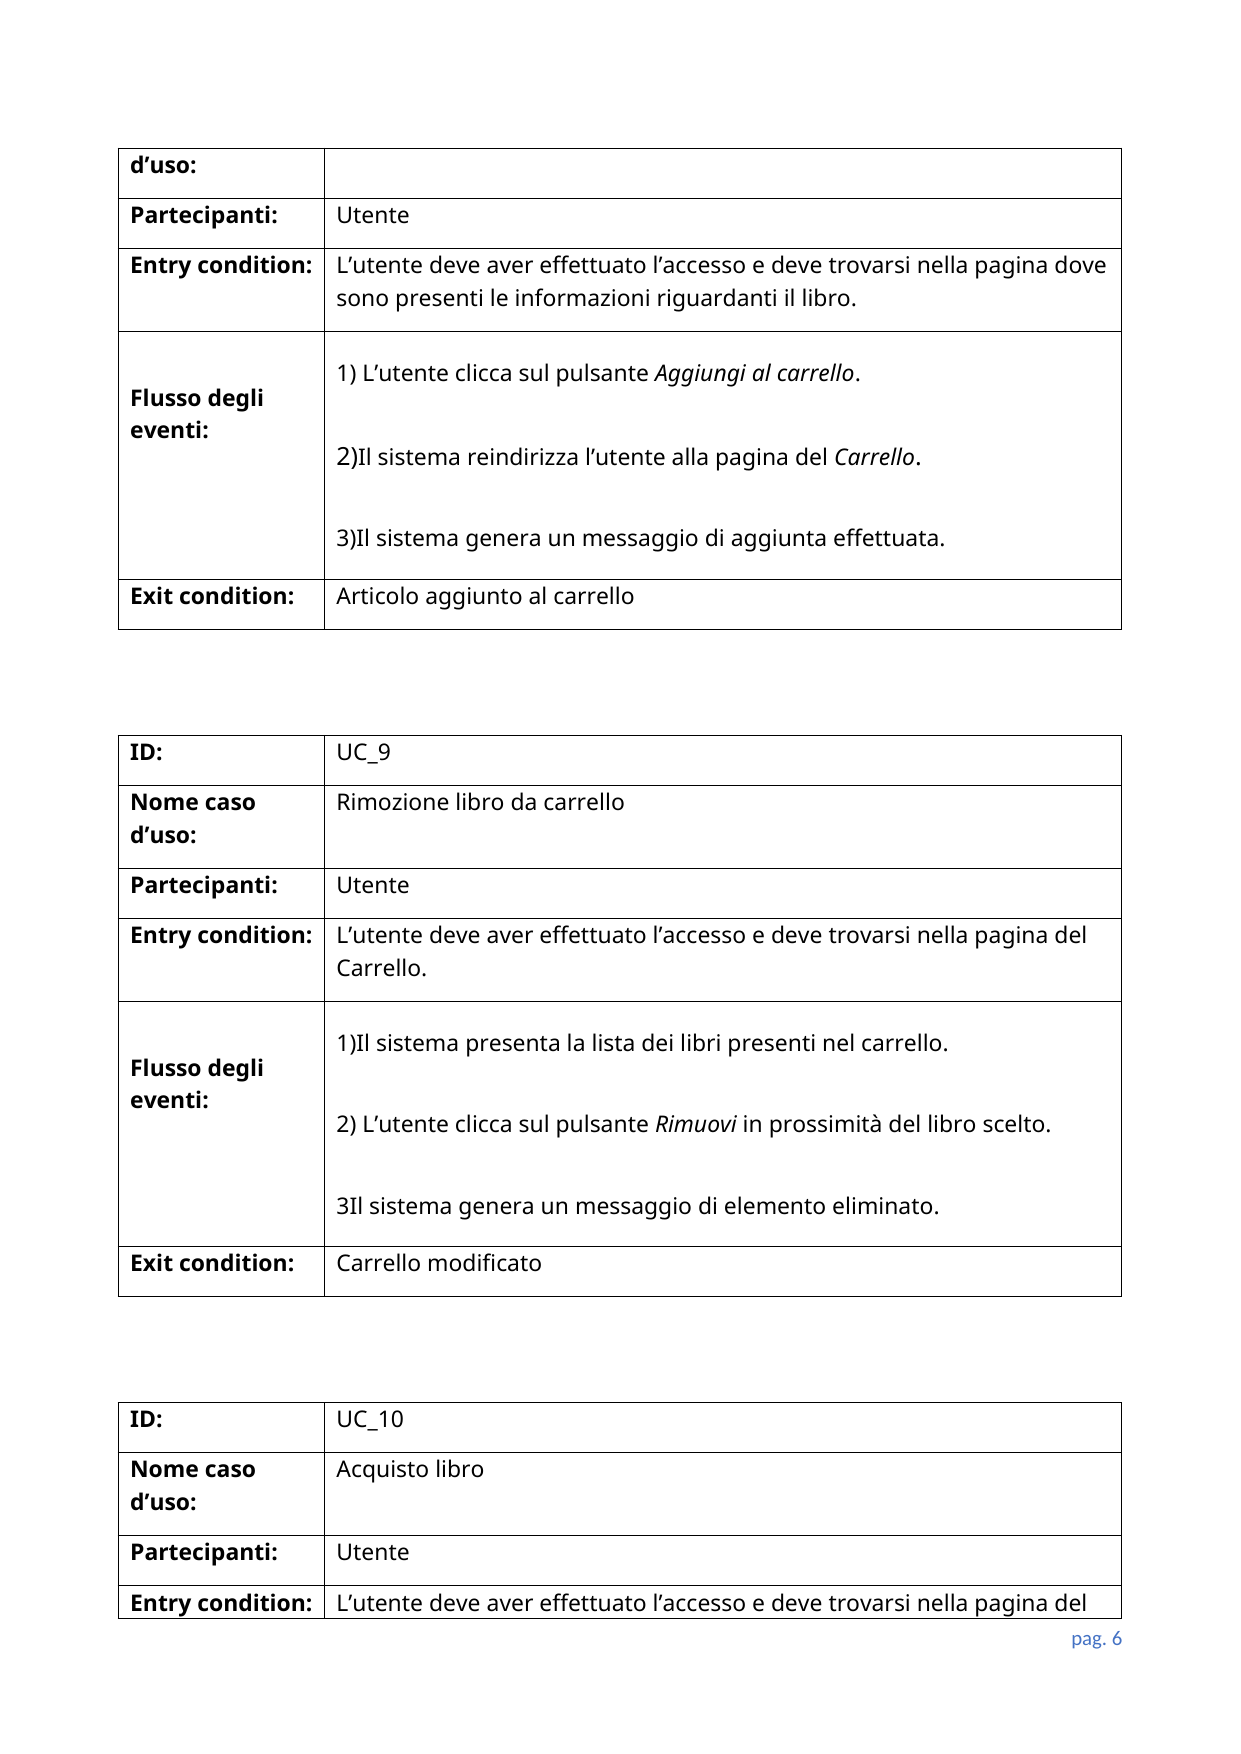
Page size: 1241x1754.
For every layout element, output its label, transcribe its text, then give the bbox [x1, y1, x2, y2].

table_cell Exit condition: [119, 1247, 324, 1296]
table_cell Entry condition: [119, 1586, 324, 1618]
table_cell Articolo aggiunto al carrello [325, 580, 1121, 629]
table_header UC_10 [325, 1403, 1121, 1452]
table_cell L’utente deve aver effettuato l’accesso e deve trovarsi nella pagina del [325, 1586, 1121, 1618]
table_cell Partecipanti: [119, 199, 324, 248]
table_cell Utente [325, 199, 1121, 248]
table_cell [325, 149, 1121, 198]
table_cell L’utente deve aver effettuato l’accesso e deve trovarsi nella pagina del Carrello. [325, 919, 1121, 1001]
table_header UC_9 [325, 736, 1121, 785]
table_cell Rimozione libro da carrello [325, 786, 1121, 868]
table_cell Carrello modificato [325, 1247, 1121, 1296]
table_cell Utente [325, 869, 1121, 918]
table_cell Nome caso d’uso: [119, 786, 324, 868]
table_cell Partecipanti: [119, 1536, 324, 1585]
table_cell Partecipanti: [119, 869, 324, 918]
table_cell 1) L’utente clicca sul pulsante Aggiungi al carrello. 2)Il sistema reindirizza l’utente alla pagina del Carrello. 3)Il sistema genera un messaggio di aggiunta effettuata. [325, 332, 1121, 579]
table_cell d’uso: [119, 149, 324, 198]
table_cell Entry condition: [119, 919, 324, 1001]
table_cell L’utente deve aver effettuato l’accesso e deve trovarsi nella pagina dove sono presenti le informazioni riguardanti il libro. [325, 249, 1121, 331]
table_cell Flusso degli eventi: [119, 1002, 324, 1246]
table_cell Entry condition: [119, 249, 324, 331]
table_header ID: [119, 736, 324, 785]
table_cell 1)Il sistema presenta la lista dei libri presenti nel carrello. 2) L’utente clicca sul pulsante Rimuovi in prossimità del libro scelto. 3Il sistema genera un messaggio di elemento eliminato. [325, 1002, 1121, 1246]
table_cell Acquisto libro [325, 1453, 1121, 1535]
table_cell Utente [325, 1536, 1121, 1585]
table_cell Exit condition: [119, 580, 324, 629]
table_cell Flusso degli eventi: [119, 332, 324, 579]
table_header ID: [119, 1403, 324, 1452]
table_cell Nome caso d’uso: [119, 1453, 324, 1535]
